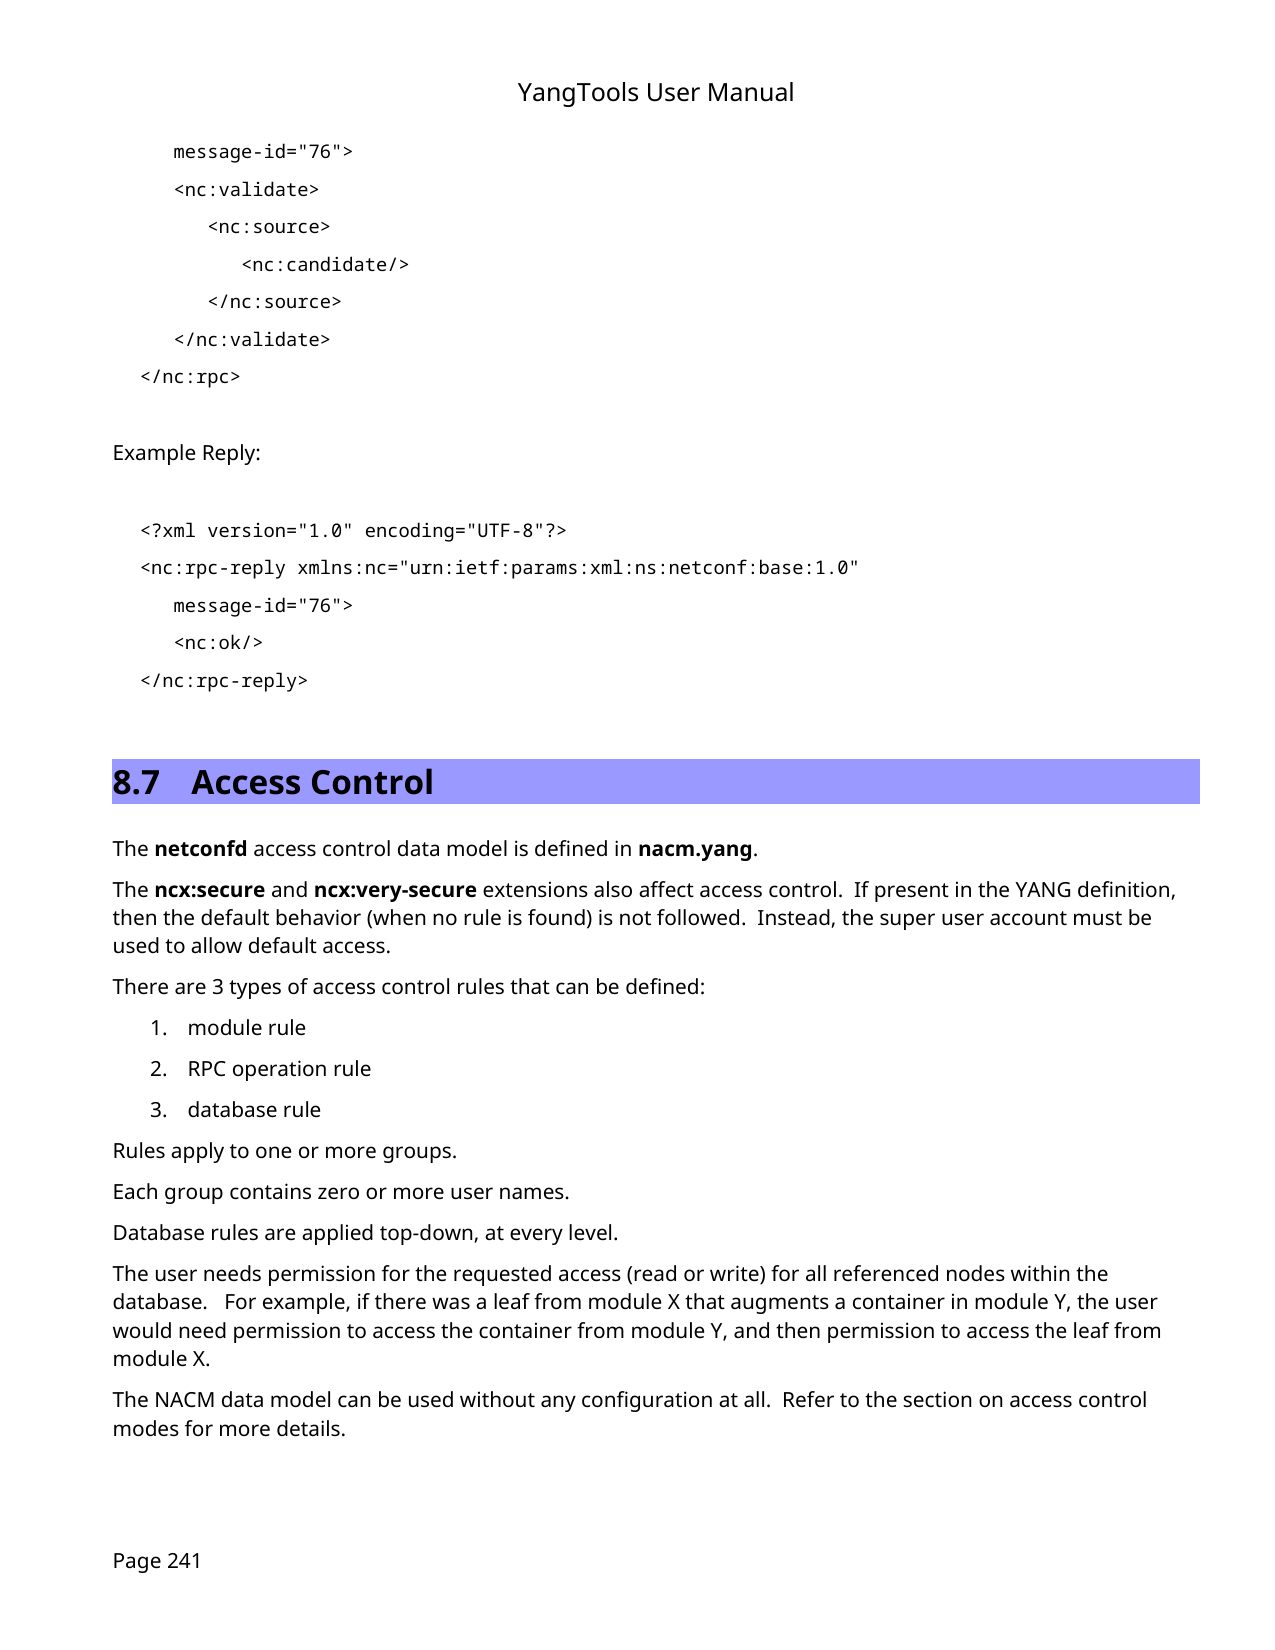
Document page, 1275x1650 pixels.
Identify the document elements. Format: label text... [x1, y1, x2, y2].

text <nc:candidate/> [139, 251, 1200, 277]
text Database rules are applied top-down, at every level. [112, 1218, 1200, 1247]
list RPC operation rule [150, 1054, 1200, 1083]
text There are 3 types of access control rules that can be defined: [112, 972, 1200, 1001]
text The ncx:secure and ncx:very-secure extensions also affect access control. If present in the YANG definition, then the default behavior (when no rule is found) is not followed. Instead, the super user account must be used to allow default access. [112, 875, 1200, 960]
text <nc:rpc-reply xmlns:nc="urn:ietf:params:xml:ns:netconf:base:1.0" [139, 554, 1200, 580]
text The user needs permission for the requested access (read or write) for all referenced nodes within the database. For example, if there was a leaf from module X that augments a container in module Y, the user would need permission to access the container from module Y, and then permission to access the leaf from module X. [112, 1259, 1200, 1373]
text Example Reply: [112, 438, 1200, 467]
text message-id="76"> [139, 592, 1200, 617]
text <?xml version="1.0" encoding="UTF-8"?> [139, 517, 1200, 542]
text <nc:source> [139, 213, 1200, 239]
text Each group contains zero or more user names. [112, 1177, 1200, 1206]
text </nc:rpc> [139, 363, 1200, 389]
text Rules apply to one or more groups. [112, 1136, 1200, 1165]
text The NACM data model can be used without any configuration at all. Refer to the section on access control modes for more details. [112, 1385, 1200, 1442]
list module rule [150, 1013, 1200, 1042]
text <nc:ok/> [139, 629, 1200, 655]
list database rule [150, 1095, 1200, 1124]
text <nc:validate> [139, 176, 1200, 202]
text </nc:validate> [139, 326, 1200, 352]
subtitle Access Control [112, 759, 1200, 804]
text </nc:source> [139, 288, 1200, 314]
text message-id="76"> [139, 138, 1200, 164]
text </nc:rpc-reply> [139, 667, 1200, 692]
text The netconfd access control data model is defined in nacm.yang. [112, 834, 1200, 862]
